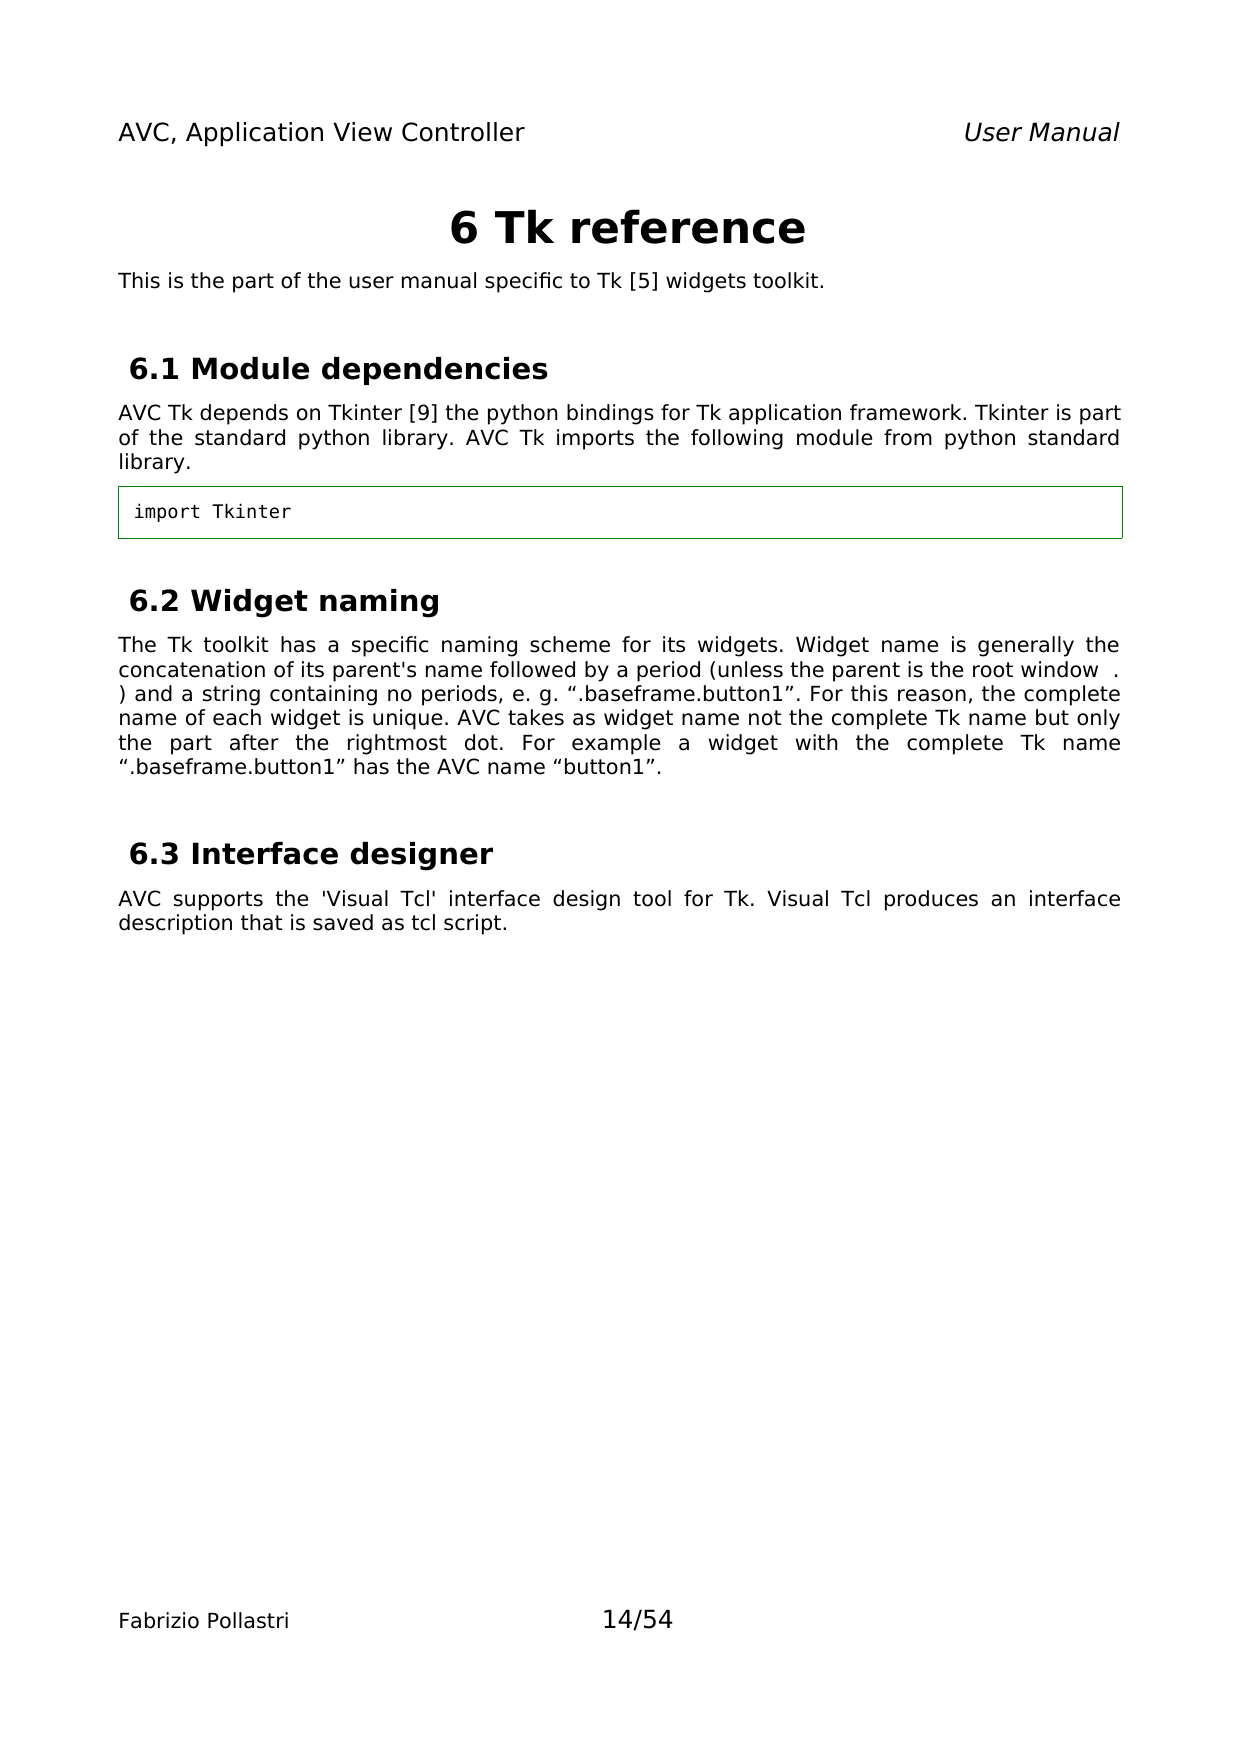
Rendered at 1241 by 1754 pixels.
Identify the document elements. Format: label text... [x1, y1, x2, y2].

text AVC supports the 'Visual Tcl' interface design tool for Tk. Visual Tcl produces an interface description that is saved as tcl script. [118, 887, 1122, 935]
subtitle Tk reference [118, 203, 1122, 254]
subtitle Widget naming [118, 584, 1122, 618]
subtitle Interface designer [118, 838, 1122, 872]
text AVC Tk depends on Tkinter [9] the python bindings for Tk application framework. Tkinter is part of the standard python library. AVC Tk imports the following module from python standard library. [118, 401, 1122, 474]
subtitle Module dependencies [118, 352, 1122, 386]
text import Tkinter [119, 487, 1122, 538]
text This is the part of the user manual specific to Tk [5] widgets toolkit. [118, 269, 1122, 294]
text The Tk toolkit has a specific naming scheme for its widgets. Widget name is generally the concatenation of its parent's name followed by a period (unless the parent is the root window . ) and a string containing no periods, e. g. “.baseframe.button1”. For this reason, the complete name of each widget is unique. AVC takes as widget name not the complete Tk name but only the part after the rightmost dot. For example a widget with the complete Tk name “.baseframe.button1” has the AVC name “button1”. [118, 633, 1122, 779]
